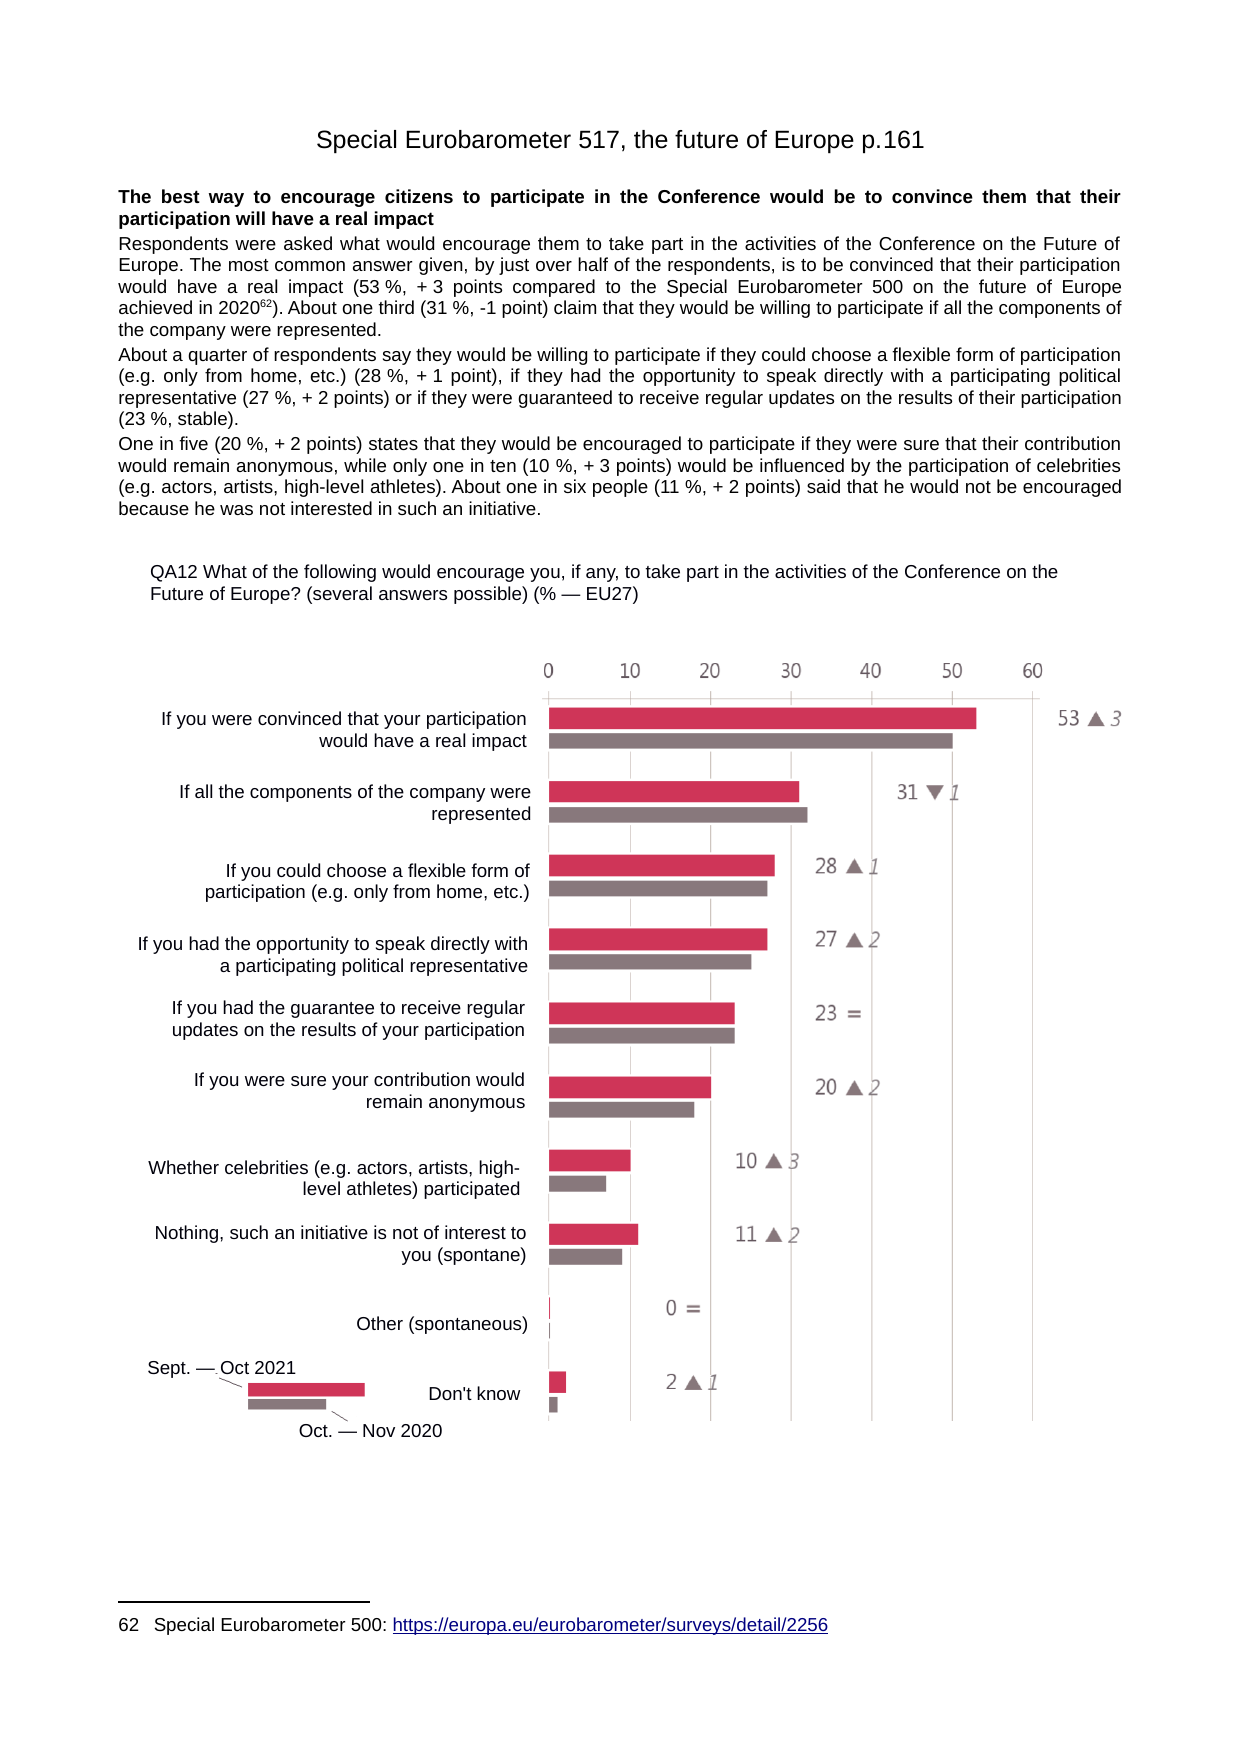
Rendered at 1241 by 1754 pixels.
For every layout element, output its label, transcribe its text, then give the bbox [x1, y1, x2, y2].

picture [535, 652, 1137, 1421]
text One in five (20 %, + 2 points) states that they would be encouraged to participate if they were sure that their contribution would remain anonymous, while only one in ten (10 %, + 3 points) would be influenced by the participation of celebrities (e.g. actors, artists, high-level athletes). About one in six people (11 %, + 2 points) said that he would not be encouraged because he was not interested in such an initiative. [118, 433, 1122, 519]
text Respondents were asked what would encourage them to take part in the activities of the Conference on the Future of Europe. The most common answer given, by just over half of the respondents, is to be convinced that their participation would have a real impact (53 %, + 3 points compared to the Special Eurobarometer 500 on the future of Europe achieved in 2020). About one third (31 %, -1 point) claim that they would be willing to participate if all the components of the company were represented. [118, 232, 1122, 340]
text About a quarter of respondents say they would be willing to participate if they could choose a flexible form of participation (e.g. only from home, etc.) (28 %, + 1 point), if they had the opportunity to speak directly with a participating political representative (27 %, + 2 points) or if they were guaranteed to receive regular updates on the results of their participation (23 %, stable). [118, 343, 1122, 430]
text The best way to encourage citizens to participate in the Conference would be to convince them that their participation will have a real impact [118, 186, 1122, 229]
text Special Eurobarometer 500: https://europa.eu/eurobarometer/surveys/detail/2256 [118, 1614, 1122, 1636]
picture [212, 1373, 368, 1422]
